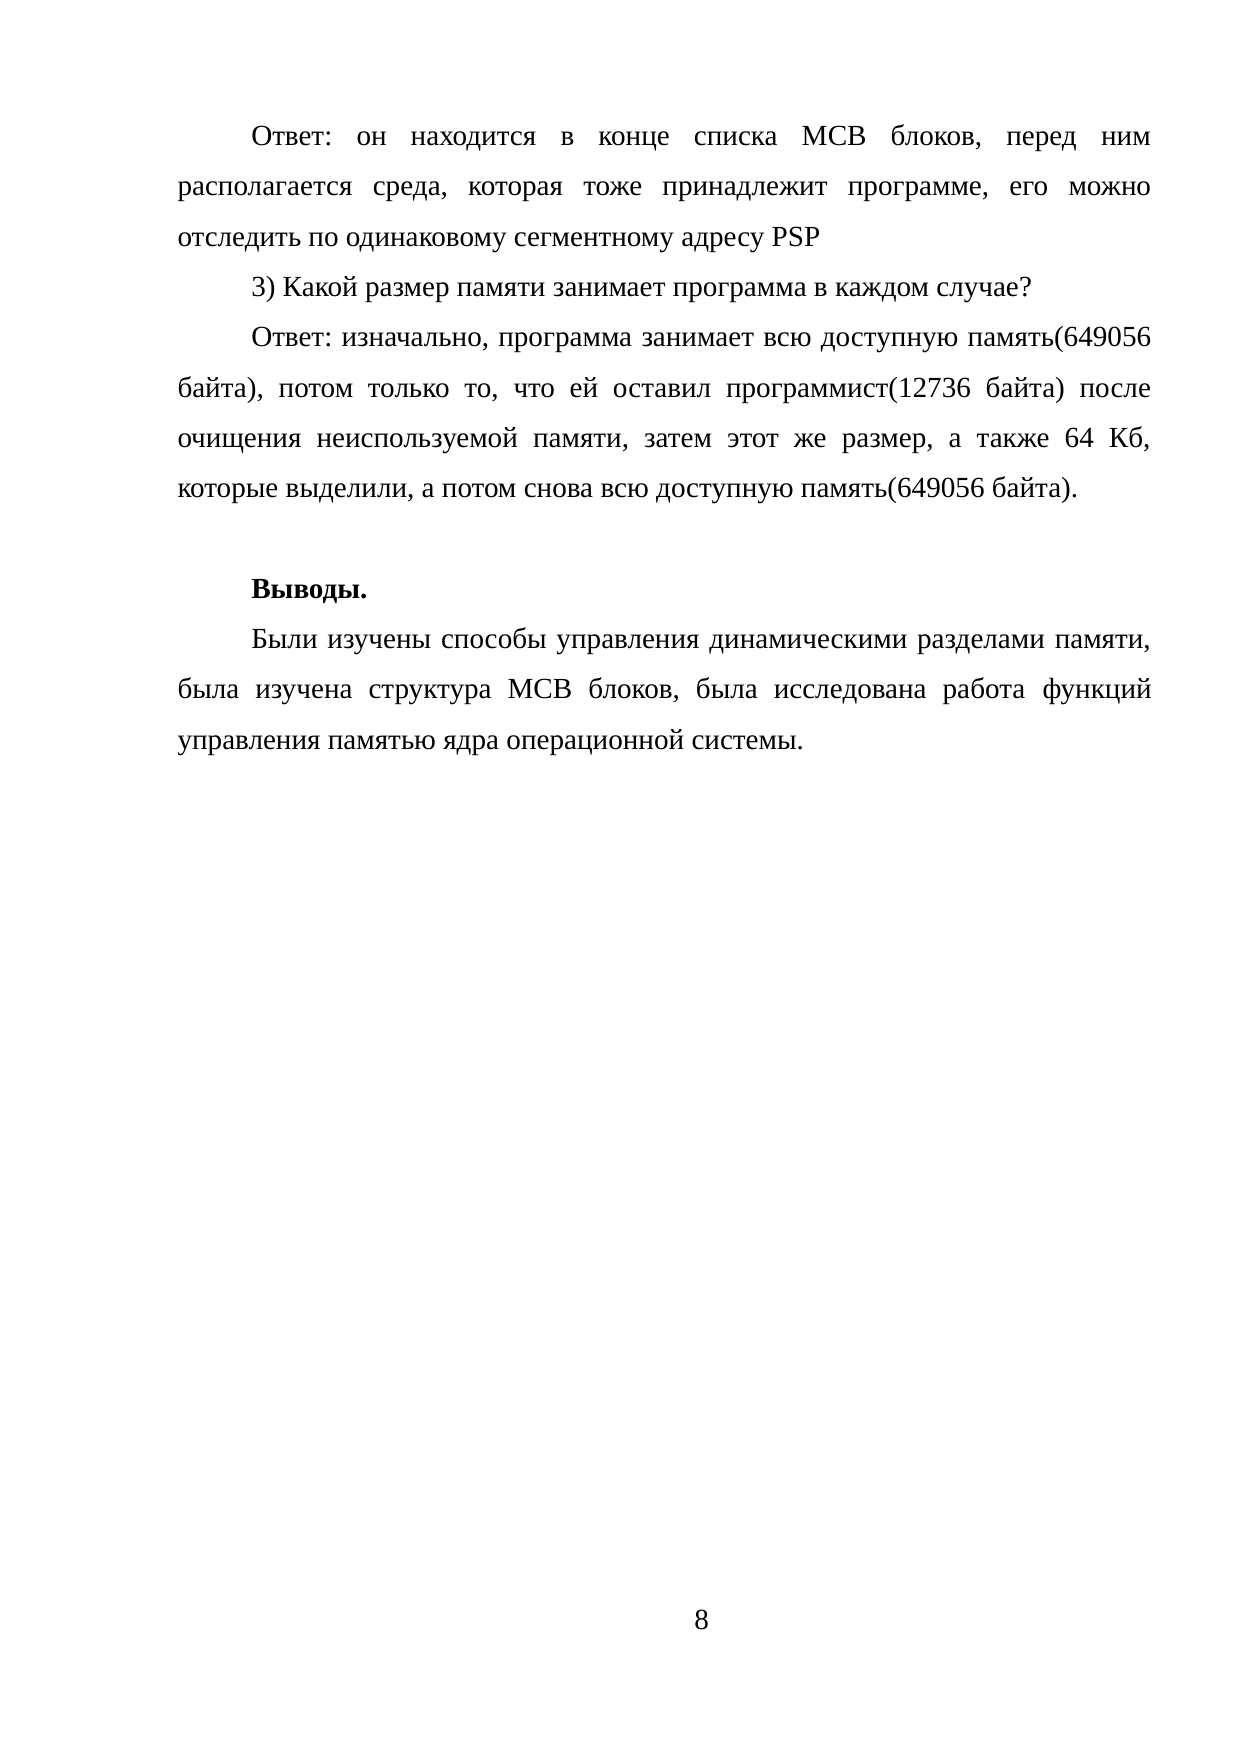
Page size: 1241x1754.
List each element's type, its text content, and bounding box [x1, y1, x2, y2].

text Были изучены способы управления динамическими разделами памяти, была изучена структура MCB блоков, была исследована работа функций управления памятью ядра операционной системы. [177, 621, 1152, 755]
subtitle Выводы. [177, 571, 1152, 604]
text Ответ: он находится в конце списка MCB блоков, перед ним располагается среда, которая тоже принадлежит программе, его можно отследить по одинаковому сегментному адресу PSP [177, 118, 1152, 252]
text 3) Какой размер памяти занимает программа в каждом случае? [177, 269, 1152, 303]
text Ответ: изначально, программа занимает всю доступную память(649056 байта), потом только то, что ей оставил программист(12736 байта) после очищения неиспользуемой памяти, затем этот же размер, а также 64 Кб, которые выделили, а потом снова всю доступную память(649056 байта). [177, 319, 1152, 504]
